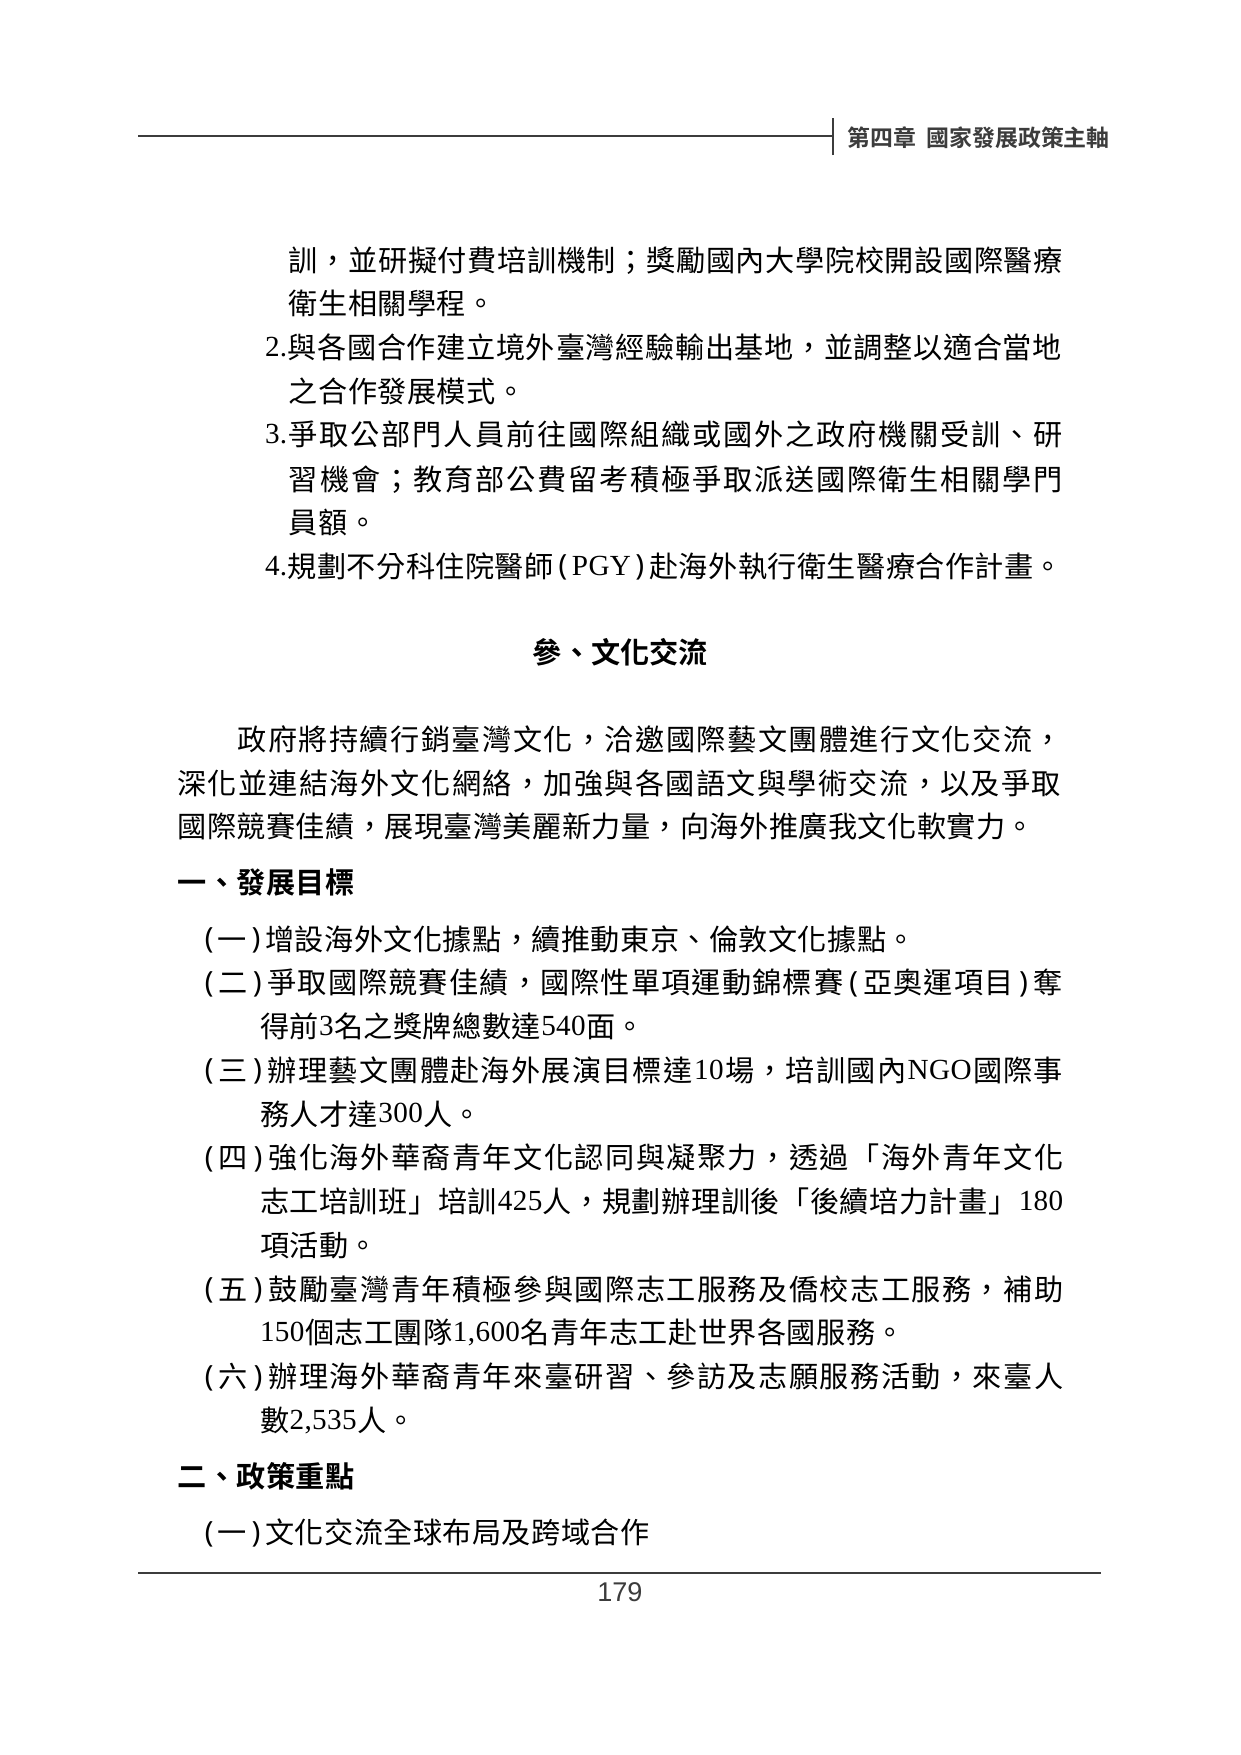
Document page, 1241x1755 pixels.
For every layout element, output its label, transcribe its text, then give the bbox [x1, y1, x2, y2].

text (一)增設海外文化據點，續推動東京、倫敦文化據點。 [200, 915, 1063, 959]
text (六)辦理海外華裔青年來臺研習、參訪及志願服務活動，來臺人數2,535人。 [200, 1353, 1063, 1440]
text 二、政策重點 [177, 1453, 1063, 1497]
text 4.規劃不分科住院醫師(PGY)赴海外執行衛生醫療合作計畫。 [265, 542, 1063, 586]
text 訓，並研擬付費培訓機制；獎勵國內大學院校開設國際醫療衛生相關學程。 [265, 236, 1063, 324]
text 一、發展目標 [177, 859, 1063, 903]
text 3.爭取公部門人員前往國際組織或國外之政府機關受訓、研習機會；教育部公費留考積極爭取派送國際衛生相關學門員額。 [265, 411, 1063, 542]
text (一)文化交流全球布局及跨域合作 [200, 1509, 1063, 1553]
text (四)強化海外華裔青年文化認同與凝聚力，透過「海外青年文化志工培訓班」培訓425人，規劃辦理訓後「後續培力計畫」180項活動。 [200, 1134, 1063, 1265]
text 政府將持續行銷臺灣文化，洽邀國際藝文團體進行文化交流，深化並連結海外文化網絡，加強與各國語文與學術交流，以及爭取國際競賽佳績，展現臺灣美麗新力量，向海外推廣我文化軟實力。 [177, 715, 1063, 847]
text (二)爭取國際競賽佳績，國際性單項運動錦標賽(亞奧運項目)奪得前3名之獎牌總數達540面。 [200, 959, 1063, 1047]
text (三)辦理藝文團體赴海外展演目標達10場，培訓國內NGO國際事務人才達300人。 [200, 1047, 1063, 1134]
text (五)鼓勵臺灣青年積極參與國際志工服務及僑校志工服務，補助150個志工團隊1,600名青年志工赴世界各國服務。 [200, 1265, 1063, 1353]
text 參、文化交流 [177, 630, 1063, 672]
text 2.與各國合作建立境外臺灣經驗輸出基地，並調整以適合當地之合作發展模式。 [265, 324, 1063, 411]
